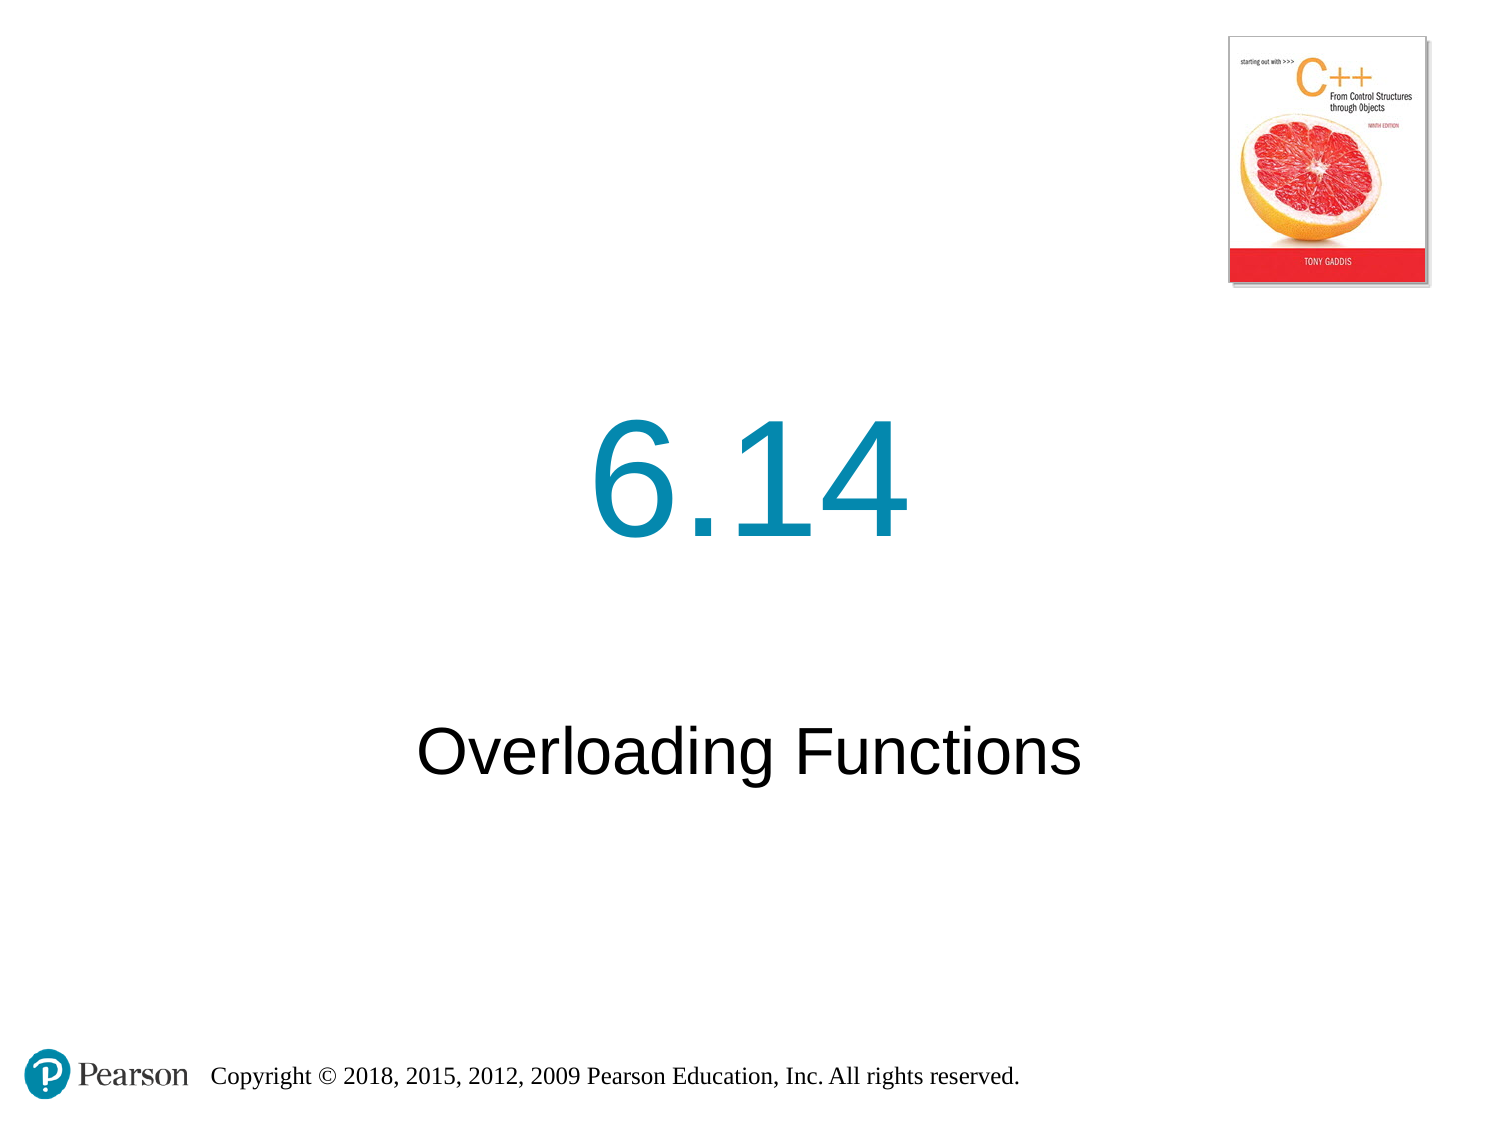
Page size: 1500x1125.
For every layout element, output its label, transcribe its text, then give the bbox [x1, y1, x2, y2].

subtitle Overloading Functions [225, 699, 1276, 988]
title 6.14 [112, 349, 1388, 591]
